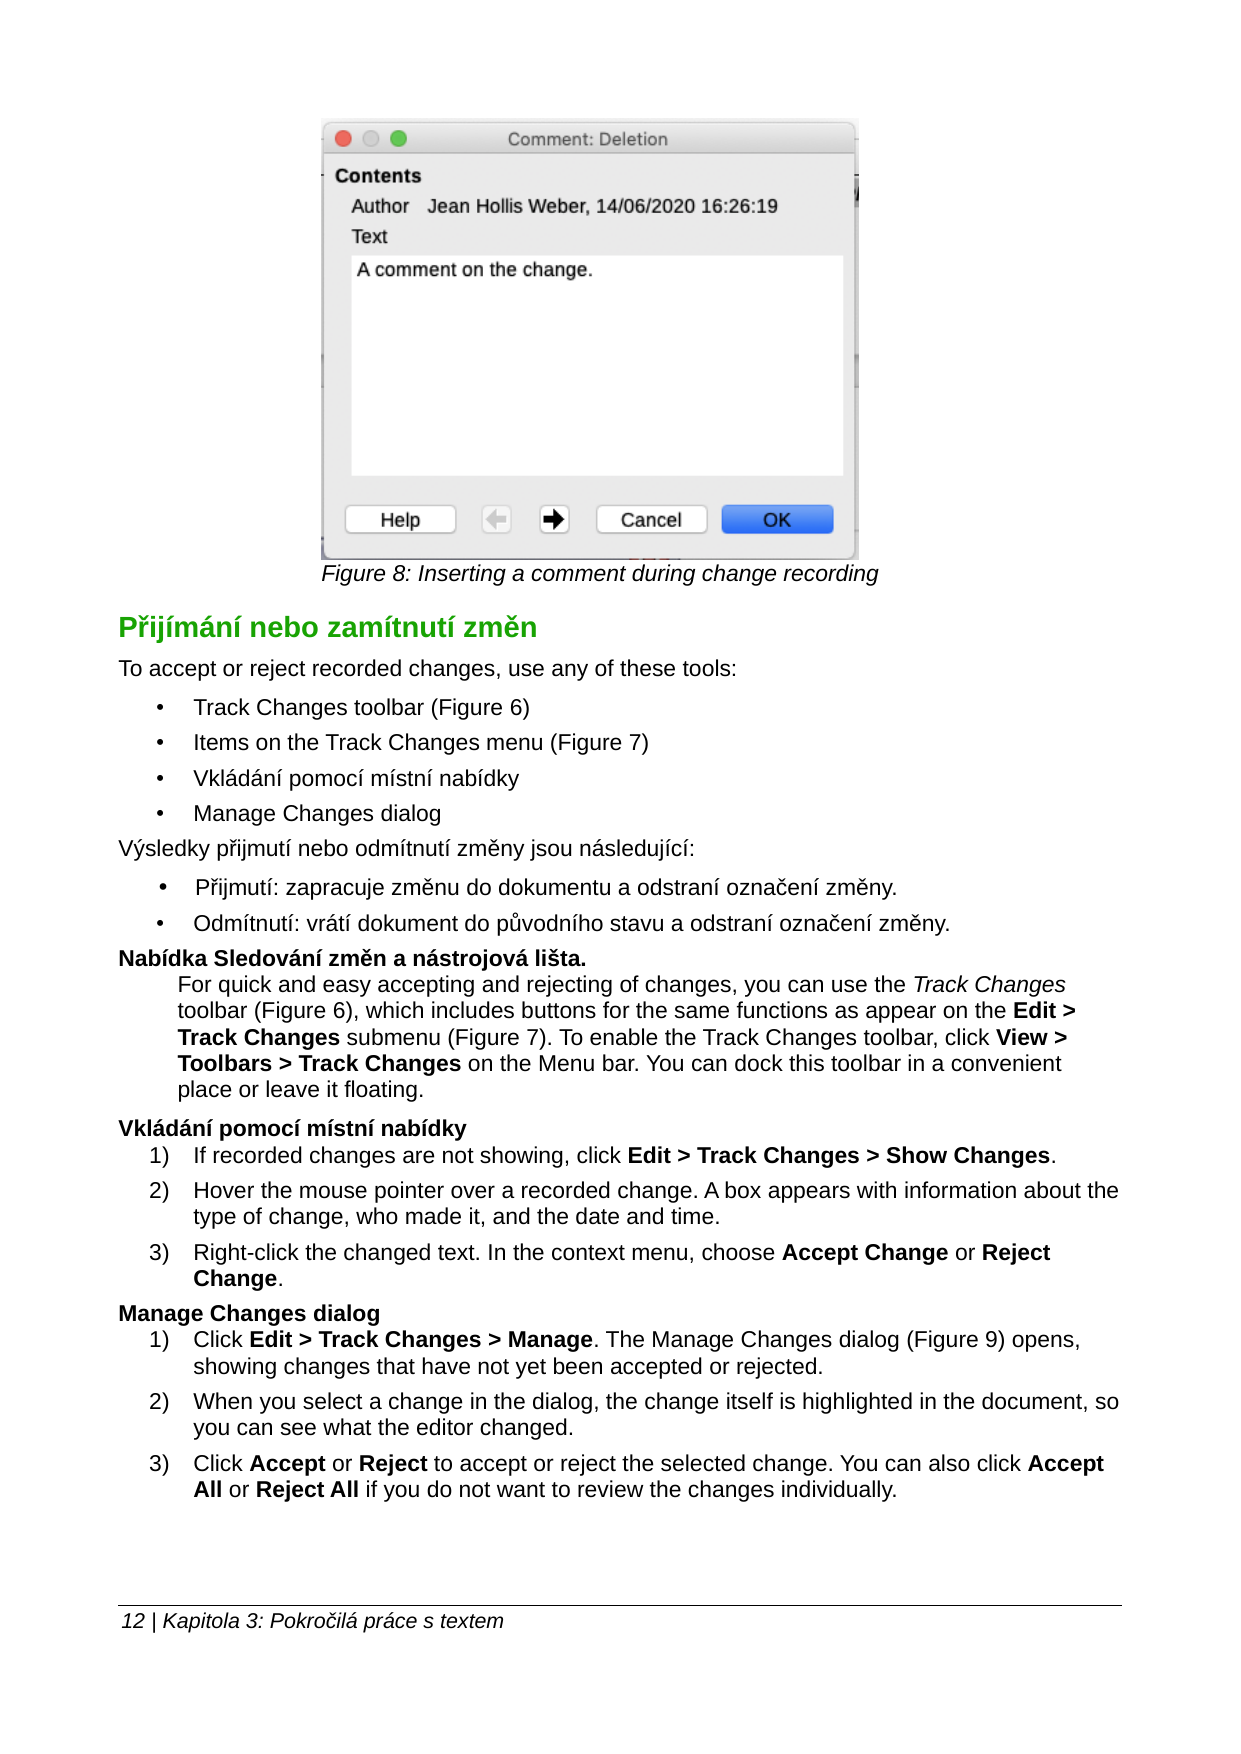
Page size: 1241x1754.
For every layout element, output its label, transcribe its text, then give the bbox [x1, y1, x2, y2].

text Vkládání pomocí místní nabídky [118, 1115, 1122, 1142]
text Figure 8: Inserting a comment during change recording [321, 560, 919, 586]
list Manage Changes dialog [156, 800, 1122, 826]
subtitle Přijímání nebo zamítnutí změn [118, 610, 1122, 643]
text For quick and easy accepting and rejecting of changes, you can use the Track Changes toolbar (Figure 6), which includes buttons for the same functions as appear on the Edit > Track Changes submenu (Figure 7). To enable the Track Changes toolbar, click View > Toolbars > Track Changes on the Menu bar. You can dock this toolbar in a convenient place or leave it floating. [177, 971, 1122, 1103]
list If recorded changes are not showing, click Edit > Track Changes > Show Changes. [169, 1142, 1122, 1168]
list Click Accept or Reject to accept or reject the selected change. You can also click Accept All or Reject All if you do not want to review the changes individually. [169, 1449, 1122, 1502]
text Manage Changes dialog [118, 1300, 1122, 1326]
list Vkládání pomocí místní nabídky [156, 764, 1122, 791]
list Přijmutí: zapracuje změnu do dokumentu a odstraní označení změny. [156, 874, 1122, 901]
list Items on the Track Changes menu (Figure 7) [156, 729, 1122, 756]
text Nabídka Sledování změn a nástrojová lišta. [118, 945, 1122, 971]
list When you select a change in the dialog, the change itself is highlighted in the document, so you can see what the editor changed. [169, 1388, 1122, 1441]
list To accept or reject recorded changes, use any of these tools: [118, 655, 1122, 682]
list Výsledky přijmutí nebo odmítnutí změny jsou následující: [118, 835, 1122, 861]
list Track Changes toolbar (Figure 6) [156, 694, 1122, 720]
list Click Edit > Track Changes > Manage. The Manage Changes dialog (Figure 9) opens, showing changes that have not yet been accepted or rejected. [169, 1326, 1122, 1379]
list Odmítnutí: vrátí dokument do původního stavu a odstraní označení změny. [156, 909, 1122, 936]
picture [321, 118, 859, 560]
list Right-click the changed text. In the context menu, choose Accept Change or Reject Change. [169, 1238, 1122, 1291]
list Hover the mouse pointer over a recorded change. A box appears with information about the type of change, who made it, and the date and time. [169, 1177, 1122, 1229]
